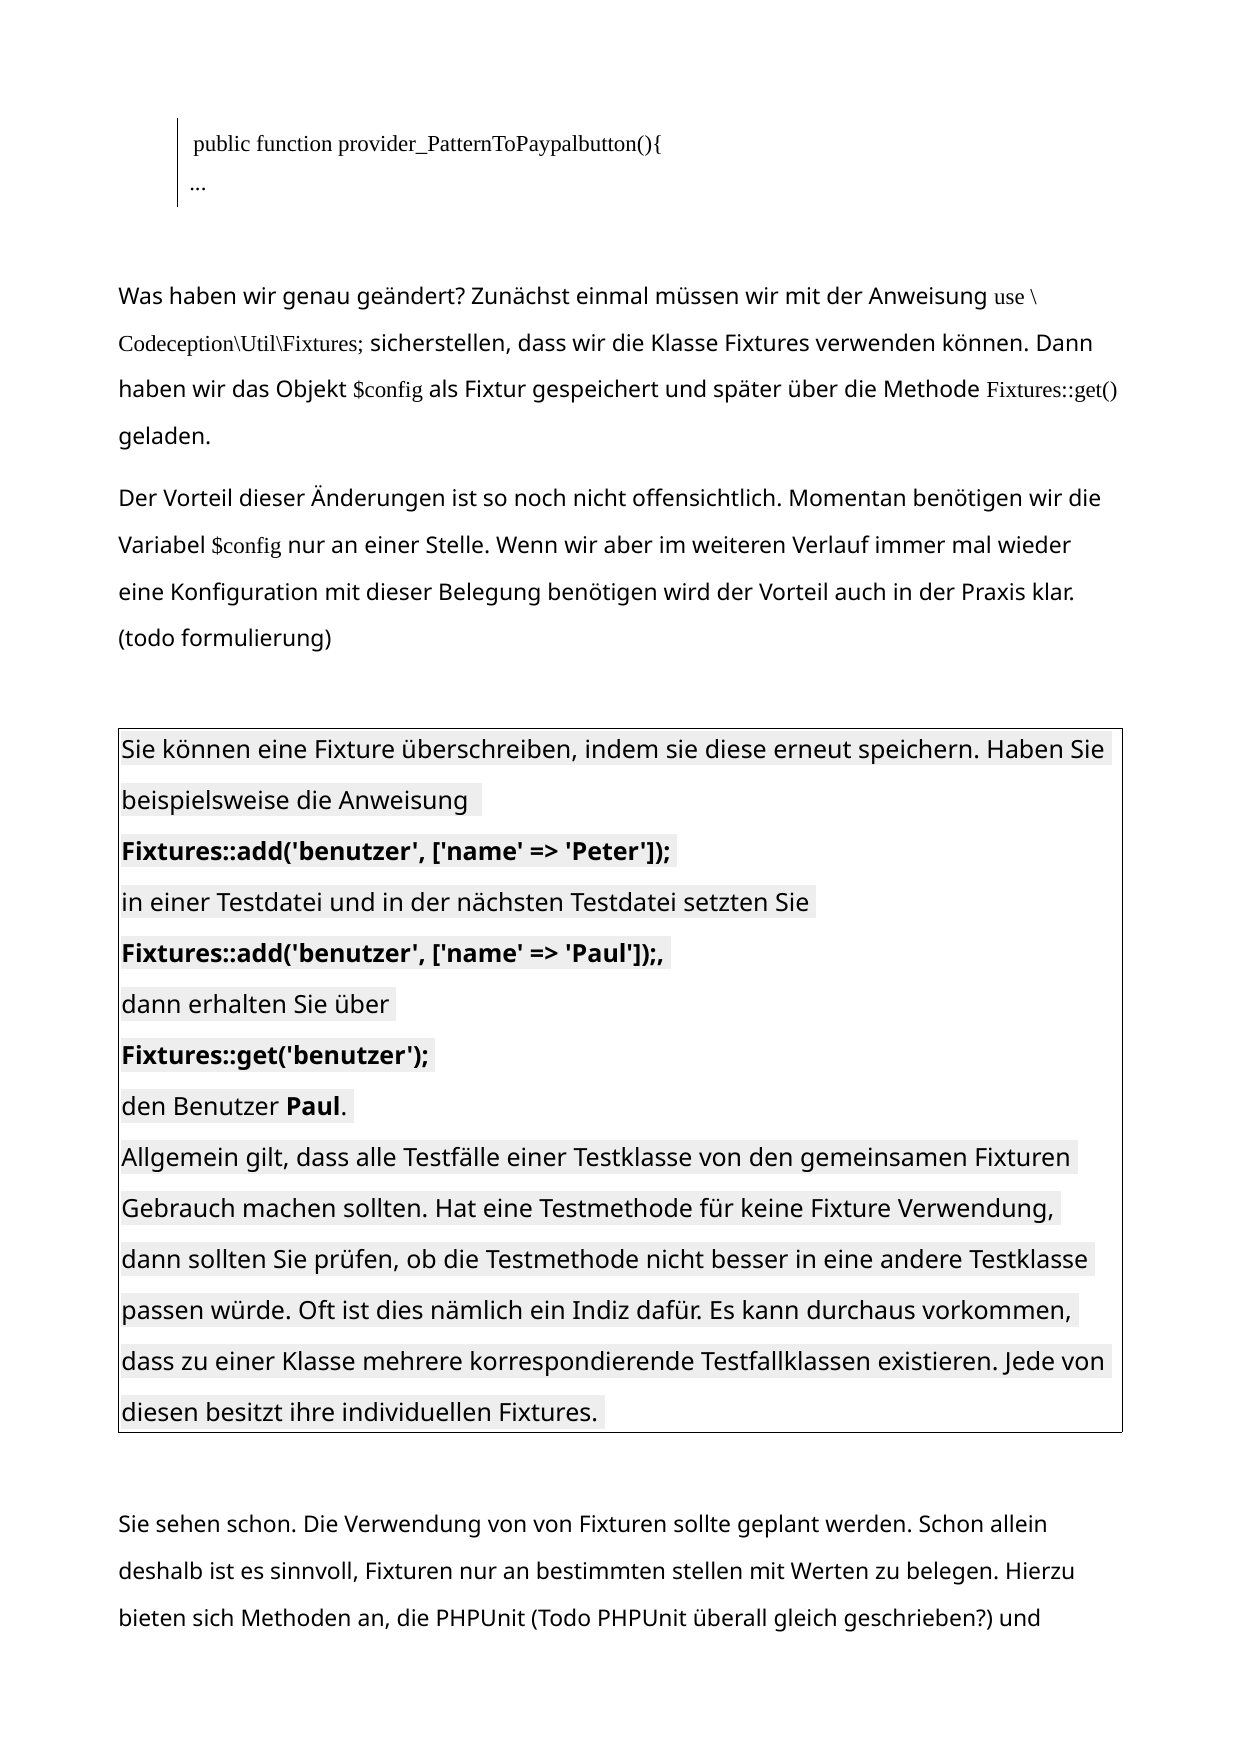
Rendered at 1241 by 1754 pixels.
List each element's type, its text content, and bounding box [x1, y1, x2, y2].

text public function provider_PatternToPaypalbutton(){ ... [178, 118, 1122, 207]
text Der Vorteil dieser Änderungen ist so noch nicht offensichtlich. Momentan benötigen wir die Variabel $config nur an einer Stelle. Wenn wir aber im weiteren Verlauf immer mal wieder eine Konfiguration mit dieser Belegung benötigen wird der Vorteil auch in der Praxis klar. (todo formulierung) [118, 482, 1122, 654]
text Sie sehen schon. Die Verwendung von von Fixturen sollte geplant werden. Schon allein deshalb ist es sinnvoll, Fixturen nur an bestimmten stellen mit Werten zu belegen. Hierzu bieten sich Methoden an, die PHPUnit (Todo PHPUnit überall gleich geschrieben?) und [118, 1508, 1122, 1633]
text Sie können eine Fixture überschreiben, indem sie diese erneut speichern. Haben Sie beispielsweise die Anweisung Fixtures::add('benutzer', ['name' => 'Peter']); in einer Testdatei und in der nächsten Testdatei setzten Sie Fixtures::add('benutzer', ['name' => 'Paul']);, dann erhalten Sie über Fixtures::get('benutzer'); den Benutzer Paul. Allgemein gilt, dass alle Testfälle einer Testklasse von den gemeinsamen Fixturen Gebrauch machen sollten. Hat eine Testmethode für keine Fixture Verwendung, dann sollten Sie prüfen, ob die Testmethode nicht besser in eine andere Testklasse passen würde. Oft ist dies nämlich ein Indiz dafür. Es kann durchaus vorkommen, dass zu einer Klasse mehrere korrespondierende Testfallklassen existieren. Jede von diesen besitzt ihre individuellen Fixtures. [119, 729, 1122, 1432]
text Was haben wir genau geändert? Zunächst einmal müssen wir mit der Anweisung use \Codeception\Util\Fixtures; sicherstellen, dass wir die Klasse Fixtures verwenden können. Dann haben wir das Objekt $config als Fixtur gespeichert und später über die Methode Fixtures::get() geladen. [118, 280, 1122, 452]
